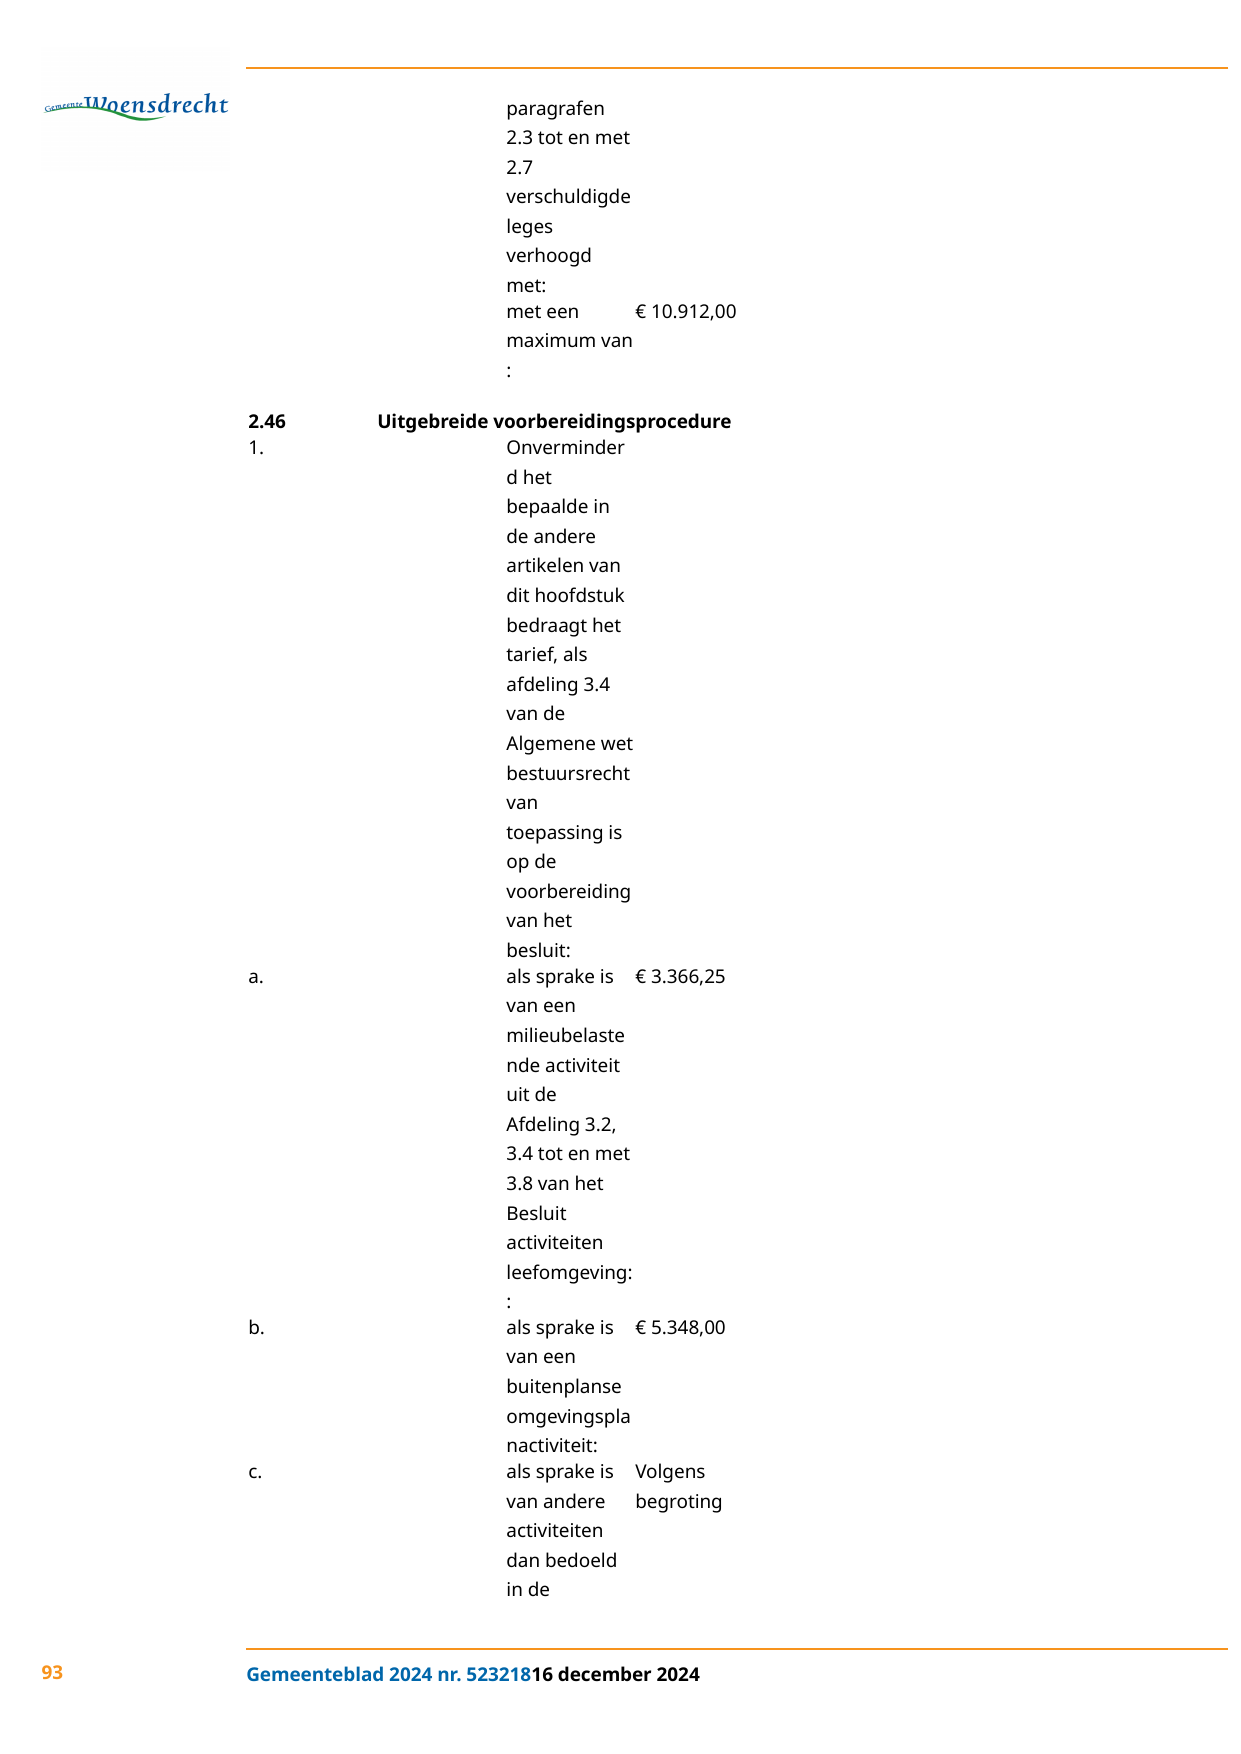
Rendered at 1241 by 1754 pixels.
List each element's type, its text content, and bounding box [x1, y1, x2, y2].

table_cell Onverminderd het bepaalde in de andere artikelen van dit hoofdstuk bedraagt het tarief, als afdeling 3.4 van de Algemene wet bestuursrecht van toepassing is op de voorbereiding van het besluit: [506, 434, 635, 963]
table_cell [377, 298, 506, 383]
table_cell a. [248, 963, 377, 1314]
table_cell [1023, 95, 1152, 298]
table_cell [764, 298, 1022, 383]
table_cell € 10.912,00 [635, 298, 764, 383]
table_cell [506, 383, 635, 409]
table_cell [894, 409, 1152, 434]
table_cell [764, 963, 1022, 1314]
table_cell paragrafen 2.3 tot en met 2.7 verschuldigde leges verhoogd met: [506, 95, 635, 298]
table_cell [377, 95, 506, 298]
table_cell [248, 298, 377, 383]
table_cell met een maximum van : [506, 298, 635, 383]
table_cell [377, 1458, 506, 1602]
table_cell [377, 383, 506, 409]
table_cell b. [248, 1314, 377, 1458]
table_cell [1023, 1458, 1152, 1602]
table_cell [764, 1458, 1022, 1602]
table_cell 1. [248, 434, 377, 963]
table_cell als sprake is van een milieubelastende activiteit uit de Afdeling 3.2, 3.4 tot en met 3.8 van het Besluit activiteiten leefomgeving:: [506, 963, 635, 1314]
table_cell [764, 383, 1022, 409]
table_cell 2.46 [248, 409, 377, 434]
table_cell [1023, 963, 1152, 1314]
picture [41, 47, 231, 172]
table_cell [764, 1314, 1022, 1458]
table_cell [377, 1314, 506, 1458]
table_cell [764, 95, 1022, 298]
table_cell [248, 383, 377, 409]
table_cell [764, 434, 1022, 963]
table_cell [1023, 1314, 1152, 1458]
table_cell als sprake is van andere activiteiten dan bedoeld in de [506, 1458, 635, 1602]
table_cell [1023, 298, 1152, 383]
table_cell c. [248, 1458, 377, 1602]
table_cell [635, 434, 764, 963]
table_cell als sprake is van een buitenplanse omgevingsplanactiviteit: [506, 1314, 635, 1458]
table_cell [248, 95, 377, 298]
table_cell [377, 963, 506, 1314]
table_cell Volgens begroting [635, 1458, 764, 1602]
table_cell [1023, 383, 1152, 409]
table_cell € 5.348,00 [635, 1314, 764, 1458]
table_cell [635, 95, 764, 298]
table_cell € 3.366,25 [635, 963, 764, 1314]
table_cell [377, 434, 506, 963]
table_cell Uitgebreide voorbereidingsprocedure [377, 409, 893, 434]
table_cell [1023, 434, 1152, 963]
table_cell [635, 383, 764, 409]
